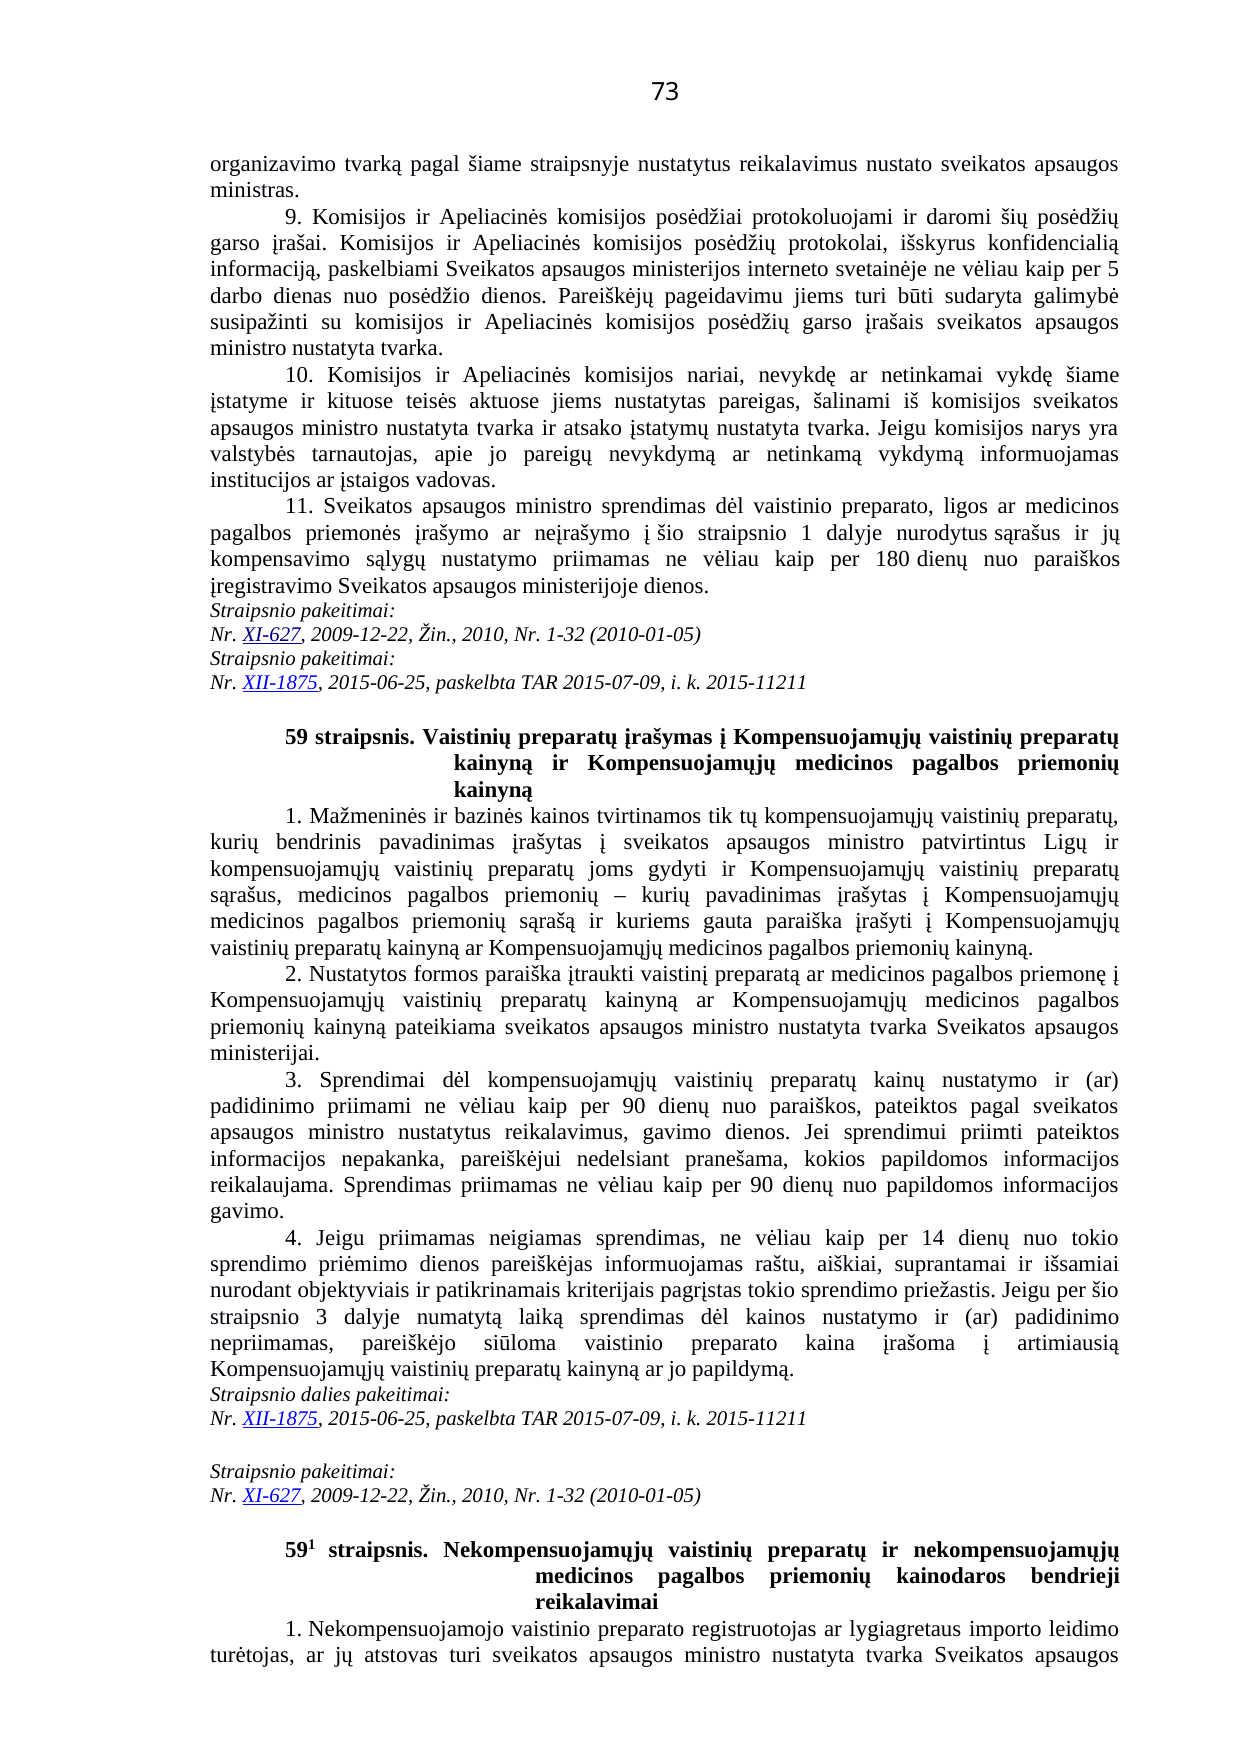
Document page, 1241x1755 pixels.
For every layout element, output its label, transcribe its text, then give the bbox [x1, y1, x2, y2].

text Nr. XII-1875, 2015-06-25, paskelbta TAR 2015-07-09, i. k. 2015-11211 [210, 670, 1120, 694]
text 11. Sveikatos apsaugos ministro sprendimas dėl vaistinio preparato, ligos ar medicinos pagalbos priemonės įrašymo ar neįrašymo į šio straipsnio 1 dalyje nurodytus sąrašus ir jų kompensavimo sąlygų nustatymo priimamas ne vėliau kaip per 180 dienų nuo paraiškos įregistravimo Sveikatos apsaugos ministerijoje dienos. [210, 493, 1120, 598]
text organizavimo tvarką pagal šiame straipsnyje nustatytus reikalavimus nustato sveikatos apsaugos ministras. [210, 150, 1120, 203]
text 4. Jeigu priimamas neigiamas sprendimas, ne vėliau kaip per 14 dienų nuo tokio sprendimo priėmimo dienos pareiškėjas informuojamas raštu, aiškiai, suprantamai ir išsamiai nurodant objektyviais ir patikrinamais kriterijais pagrįstas tokio sprendimo priežastis. Jeigu per šio straipsnio 3 dalyje numatytą laiką sprendimas dėl kainos nustatymo ir (ar) padidinimo nepriimamas, pareiškėjo siūloma vaistinio preparato kaina įrašoma į artimiausią Kompensuojamųjų vaistinių preparatų kainyną ar jo papildymą. [210, 1224, 1120, 1382]
subtitle 591 straipsnis. Nekompensuojamųjų vaistinių preparatų ir nekompensuojamųjų medicinos pagalbos priemonių kainodaros bendrieji reikalavimai [285, 1536, 1120, 1615]
text 1. Nekompensuojamojo vaistinio preparato registruotojas ar lygiagretaus importo leidimo turėtojas, ar jų atstovas turi sveikatos apsaugos ministro nustatyta tvarka Sveikatos apsaugos [210, 1615, 1120, 1667]
text Nr. XI-627, 2009-12-22, Žin., 2010, Nr. 1-32 (2010-01-05) [210, 1483, 1120, 1507]
text Straipsnio pakeitimai: [210, 646, 1120, 670]
text Straipsnio dalies pakeitimai: [210, 1382, 1120, 1406]
text Straipsnio pakeitimai: [210, 598, 1120, 622]
text Nr. XII-1875, 2015-06-25, paskelbta TAR 2015-07-09, i. k. 2015-11211 [210, 1406, 1120, 1430]
text 9. Komisijos ir Apeliacinės komisijos posėdžiai protokoluojami ir daromi šių posėdžių garso įrašai. Komisijos ir Apeliacinės komisijos posėdžių protokolai, išskyrus konfidencialią informaciją, paskelbiami Sveikatos apsaugos ministerijos interneto svetainėje ne vėliau kaip per 5 darbo dienas nuo posėdžio dienos. Pareiškėjų pageidavimu jiems turi būti sudaryta galimybė susipažinti su komisijos ir Apeliacinės komisijos posėdžių garso įrašais sveikatos apsaugos ministro nustatyta tvarka. [210, 203, 1120, 361]
text 10. Komisijos ir Apeliacinės komisijos nariai, nevykdę ar netinkamai vykdę šiame įstatyme ir kituose teisės aktuose jiems nustatytas pareigas, šalinami iš komisijos sveikatos apsaugos ministro nustatyta tvarka ir atsako įstatymų nustatyta tvarka. Jeigu komisijos narys yra valstybės tarnautojas, apie jo pareigų nevykdymą ar netinkamą vykdymą informuojamas institucijos ar įstaigos vadovas. [210, 361, 1120, 493]
text 59 straipsnis. Vaistinių preparatų įrašymas į Kompensuojamųjų vaistinių preparatų kainyną ir Kompensuojamųjų medicinos pagalbos priemonių kainyną [285, 723, 1120, 802]
text 1. Mažmeninės ir bazinės kainos tvirtinamos tik tų kompensuojamųjų vaistinių preparatų, kurių bendrinis pavadinimas įrašytas į sveikatos apsaugos ministro patvirtintus Ligų ir kompensuojamųjų vaistinių preparatų joms gydyti ir Kompensuojamųjų vaistinių preparatų sąrašus, medicinos pagalbos priemonių – kurių pavadinimas įrašytas į Kompensuojamųjų medicinos pagalbos priemonių sąrašą ir kuriems gauta paraiška įrašyti į Kompensuojamųjų vaistinių preparatų kainyną ar Kompensuojamųjų medicinos pagalbos priemonių kainyną. [210, 802, 1120, 960]
text Straipsnio pakeitimai: [210, 1459, 1120, 1483]
text 3. Sprendimai dėl kompensuojamųjų vaistinių preparatų kainų nustatymo ir (ar) padidinimo priimami ne vėliau kaip per 90 dienų nuo paraiškos, pateiktos pagal sveikatos apsaugos ministro nustatytus reikalavimus, gavimo dienos. Jei sprendimui priimti pateiktos informacijos nepakanka, pareiškėjui nedelsiant pranešama, kokios papildomos informacijos reikalaujama. Sprendimas priimamas ne vėliau kaip per 90 dienų nuo papildomos informacijos gavimo. [210, 1066, 1120, 1224]
text Nr. XI-627, 2009-12-22, Žin., 2010, Nr. 1-32 (2010-01-05) [210, 622, 1120, 646]
text 2. Nustatytos formos paraiška įtraukti vaistinį preparatą ar medicinos pagalbos priemonę į Kompensuojamųjų vaistinių preparatų kainyną ar Kompensuojamųjų medicinos pagalbos priemonių kainyną pateikiama sveikatos apsaugos ministro nustatyta tvarka Sveikatos apsaugos ministerijai. [210, 960, 1120, 1066]
